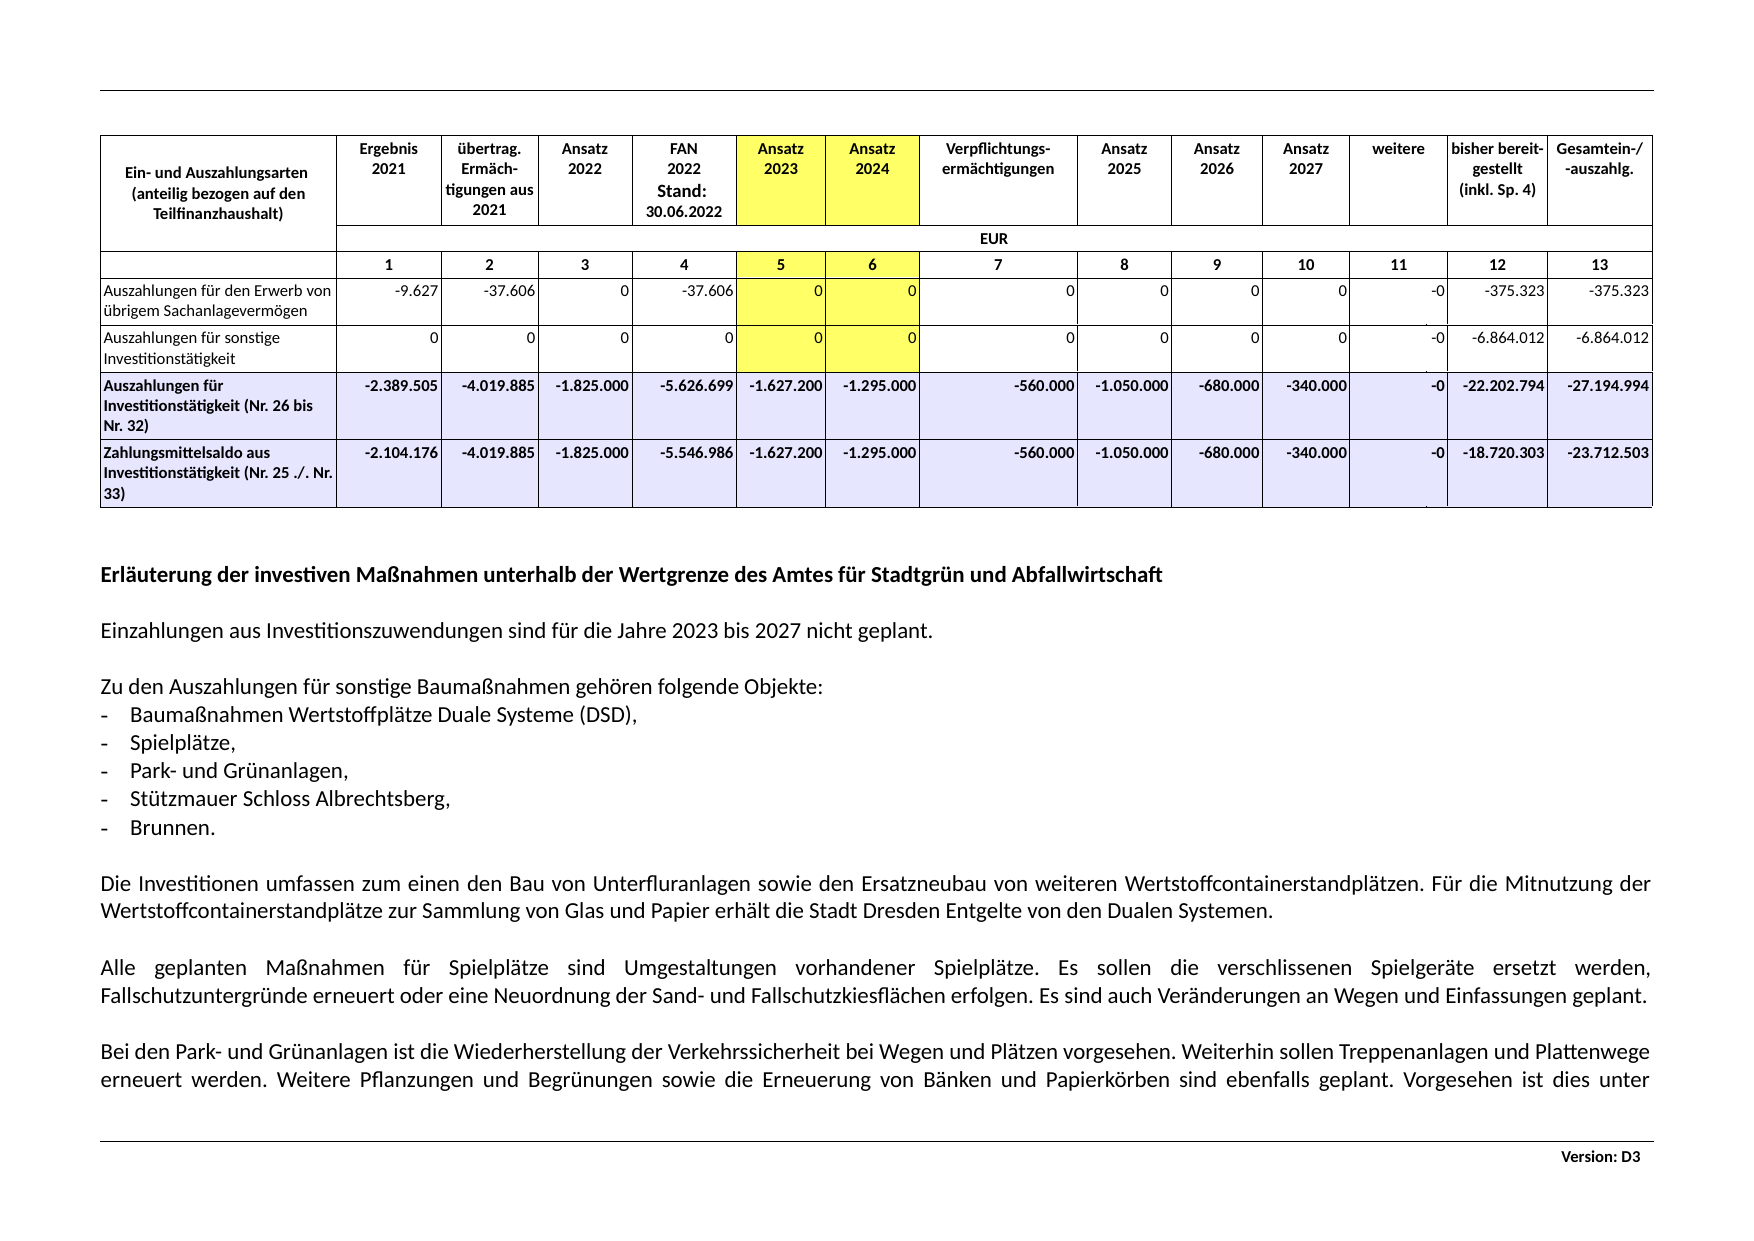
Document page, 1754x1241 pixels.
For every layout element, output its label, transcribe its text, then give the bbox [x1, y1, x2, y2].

list Brunnen. [100, 813, 1653, 841]
table_cell 1 [337, 252, 441, 277]
table_cell -18.720.303 [1448, 440, 1547, 506]
table_header Ansatz 2025 [1078, 136, 1171, 225]
list Spielplätze, [100, 728, 1653, 757]
table_cell 8 [1078, 252, 1171, 277]
table_cell [101, 252, 336, 277]
table_cell Zahlungsmittelsaldo aus Investitionstätigkeit (Nr. 25 ./. Nr. 33) [101, 440, 336, 506]
table_cell 0 [1078, 279, 1171, 324]
table_cell 0 [337, 326, 441, 371]
table_cell -680.000 [1172, 373, 1262, 439]
table_cell -6.864.012 [1448, 326, 1547, 371]
text Bei den Park- und Grünanlagen ist die Wiederherstellung der Verkehrssicherheit bei Wegen und Plätzen vorgesehen. Weiterhin sollen Treppenanlagen und Plattenwege erneuert werden. Weitere Pflanzungen und Begrünungen sowie die Erneuerung von Bänken und Papierkörben sind ebenfalls geplant. Vorgesehen ist dies unter [100, 1037, 1653, 1093]
table_header bisher bereit-gestellt (inkl. Sp. 4) [1448, 136, 1547, 225]
table_cell 0 [1263, 279, 1349, 324]
text Einzahlungen aus Investitionszuwendungen sind für die Jahre 2023 bis 2027 nicht geplant. [100, 616, 1653, 644]
table_cell -2.389.505 [337, 373, 441, 439]
text Alle geplanten Maßnahmen für Spielplätze sind Umgestaltungen vorhandener Spielplätze. Es sollen die verschlissenen Spielgeräte ersetzt werden, Fallschutzuntergründe erneuert oder eine Neuordnung der Sand- und Fallschutzkiesflächen erfolgen. Es sind auch Veränderungen an Wegen und Einfassungen geplant. [100, 953, 1653, 1009]
table_cell 3 [539, 252, 632, 277]
table_cell -27.194.994 [1548, 373, 1652, 439]
text Die Investitionen umfassen zum einen den Bau von Unterfluranlagen sowie den Ersatzneubau von weiteren Wertstoffcontainerstandplätzen. Für die Mitnutzung der Wertstoffcontainerstandplätze zur Sammlung von Glas und Papier erhält die Stadt Dresden Entgelte von den Dualen Systemen. [100, 869, 1653, 925]
table_header Verpflichtungs-ermächtigungen [920, 136, 1077, 225]
text Zu den Auszahlungen für sonstige Baumaßnahmen gehören folgende Objekte: [100, 672, 1653, 701]
table_cell 6 [826, 252, 919, 277]
table_cell Auszahlungen für den Erwerb von übrigem Sachanlagevermögen [101, 279, 336, 324]
table_cell 0 [1078, 326, 1171, 371]
table_cell -1.050.000 [1078, 440, 1171, 506]
table_cell -2.104.176 [337, 440, 441, 506]
table_cell 13 [1548, 252, 1652, 277]
table_cell -375.323 [1448, 279, 1547, 324]
table_cell 0 [737, 279, 825, 324]
table_cell 0 [1172, 279, 1262, 324]
table_cell -9.627 [337, 279, 441, 324]
table_cell 0 [920, 326, 1077, 371]
table_cell 0 [737, 326, 825, 371]
table_cell 0 [442, 326, 538, 371]
table_header FAN 2022 Stand: 30.06.2022 [633, 136, 736, 225]
table_cell 0 [1263, 326, 1349, 371]
table_cell EUR [337, 226, 1652, 251]
table_cell 9 [1172, 252, 1262, 277]
text Erläuterung der investiven Maßnahmen unterhalb der Wertgrenze des Amtes für Stadtgrün und Abfallwirtschaft [100, 560, 1653, 588]
table_header Ansatz 2026 [1172, 136, 1262, 225]
table_cell -6.864.012 [1548, 326, 1652, 371]
list Baumaßnahmen Wertstoffplätze Duale Systeme (DSD), [100, 701, 1653, 728]
table_cell 11 [1350, 252, 1447, 277]
table_header übertrag. Ermäch-tigungen aus 2021 [442, 136, 538, 225]
table_cell 0 [539, 279, 632, 324]
table_cell -23.712.503 [1548, 440, 1652, 506]
table_cell 0 [826, 326, 919, 371]
table_header Ansatz 2022 [539, 136, 632, 225]
table_cell Auszahlungen für sonstige Investitionstätigkeit [101, 326, 336, 371]
table_header Ansatz 2024 [826, 136, 919, 225]
table_header weitere [1350, 136, 1447, 225]
table_cell 0 [920, 279, 1077, 324]
table_cell -4.019.885 [442, 440, 538, 506]
table_cell -680.000 [1172, 440, 1262, 506]
table_cell -1.825.000 [539, 373, 632, 439]
table_cell -560.000 [920, 440, 1077, 506]
table_header Gesamtein-/ -auszahlg. [1548, 136, 1652, 225]
table_cell -1.295.000 [826, 373, 919, 439]
table_cell -4.019.885 [442, 373, 538, 439]
table_cell -37.606 [442, 279, 538, 324]
table_cell 4 [633, 252, 736, 277]
list Stützmauer Schloss Albrechtsberg, [100, 784, 1653, 813]
table_cell -5.546.986 [633, 440, 736, 506]
table_cell -1.295.000 [826, 440, 919, 506]
table_cell 0 [1172, 326, 1262, 371]
table_cell 2 [442, 252, 538, 277]
table_cell -0 [1350, 373, 1447, 439]
table_cell -1.627.200 [737, 440, 825, 506]
table_cell -1.627.200 [737, 373, 825, 439]
table_cell -340.000 [1263, 440, 1349, 506]
table_cell 5 [737, 252, 825, 277]
table_cell -22.202.794 [1448, 373, 1547, 439]
table_cell -375.323 [1548, 279, 1652, 324]
table_cell Auszahlungen für Investitionstätigkeit (Nr. 26 bis Nr. 32) [101, 373, 336, 439]
table_cell -5.626.699 [633, 373, 736, 439]
table_header Ansatz 2023 [737, 136, 825, 225]
list Park- und Grünanlagen, [100, 757, 1653, 784]
table_header Ergebnis 2021 [337, 136, 441, 225]
table_cell 12 [1448, 252, 1547, 277]
table_cell -1.050.000 [1078, 373, 1171, 439]
table_cell -0 [1350, 279, 1447, 324]
table_cell 0 [826, 279, 919, 324]
table_cell -340.000 [1263, 373, 1349, 439]
table_cell -0 [1350, 326, 1447, 371]
table_cell -0 [1350, 440, 1447, 506]
table_cell 0 [539, 326, 632, 371]
table_header Ansatz 2027 [1263, 136, 1349, 225]
table_cell -560.000 [920, 373, 1077, 439]
table_cell 0 [633, 326, 736, 371]
table_cell -37.606 [633, 279, 736, 324]
table_cell 7 [920, 252, 1077, 277]
table_header Ein- und Auszahlungsarten (anteilig bezogen auf den Teilfinanzhaushalt) [101, 136, 336, 251]
table_cell 10 [1263, 252, 1349, 277]
table_cell -1.825.000 [539, 440, 632, 506]
